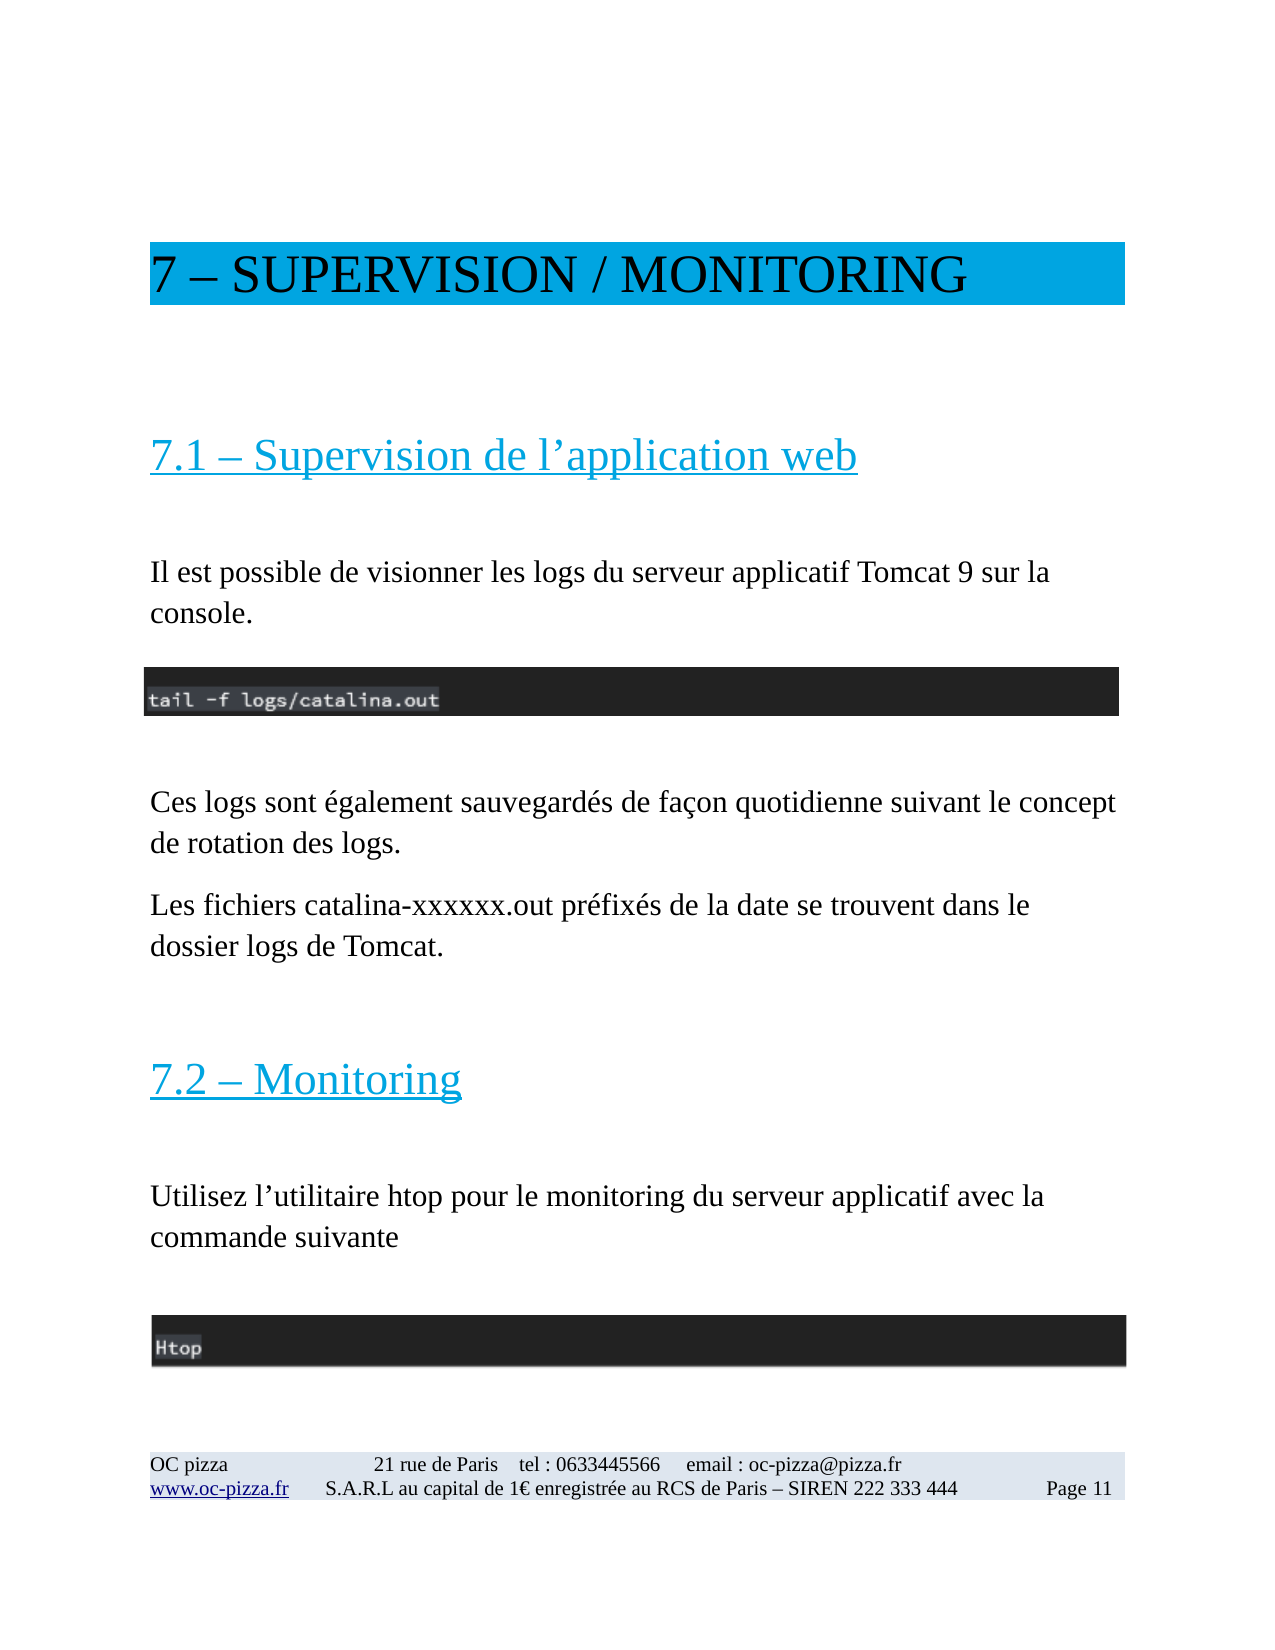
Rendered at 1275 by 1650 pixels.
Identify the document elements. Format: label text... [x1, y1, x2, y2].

text Utilisez l’utilitaire htop pour le monitoring du serveur applicatif avec la commande suivante [150, 1177, 1125, 1254]
text 7.1 – Supervision de l’application web [150, 427, 1125, 480]
picture [143, 667, 1119, 716]
picture [151, 1315, 1127, 1370]
text 7.2 – Monitoring [150, 1052, 1125, 1104]
text Ces logs sont également sauvegardés de façon quotidienne suivant le concept de rotation des logs. [150, 783, 1125, 860]
text 7 – SUPERVISION / MONITORING [150, 242, 1125, 305]
text Les fichiers catalina-xxxxxx.out préfixés de la date se trouvent dans le dossier logs de Tomcat. [150, 886, 1125, 963]
text Il est possible de visionner les logs du serveur applicatif Tomcat 9 sur la console. [150, 553, 1125, 630]
